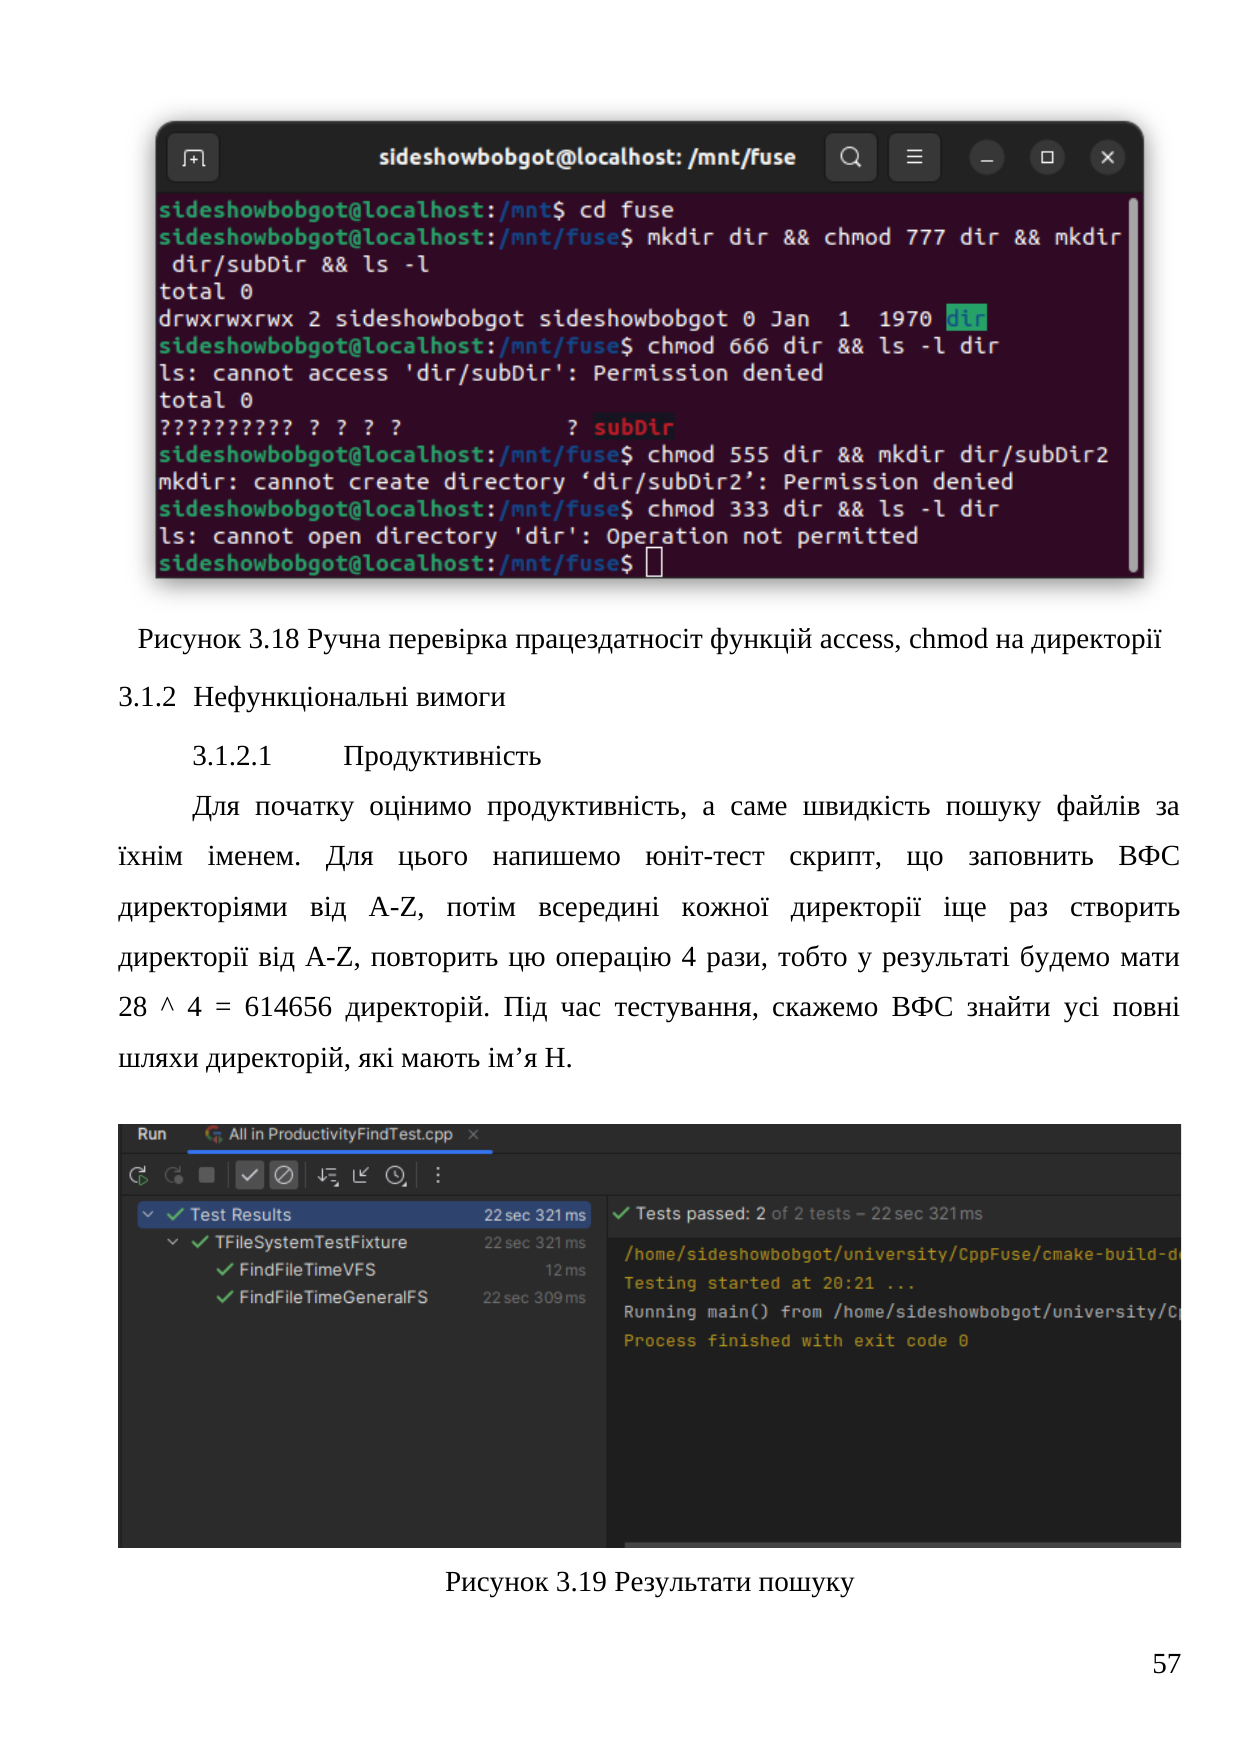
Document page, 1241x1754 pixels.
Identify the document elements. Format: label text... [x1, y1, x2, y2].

list Ручна перевірка працездатносіт функцій access, chmod на директорії [118, 621, 1181, 654]
list Результати пошуку [118, 1548, 1181, 1598]
picture [118, 1124, 1182, 1548]
text Для початку оцінимо продуктивність, а саме швидкість пошуку файлів за їхнім іменем. Для цього напишемо юніт-тест скрипт, що заповнить ВФС директоріями від A-Z, потім всередині кожної директорії іще раз створить директорії від A-Z, повторить цю операцію 4 рази, тобто у результаті будемо мати 28 ^ 4 = 614656 директорій. Під час тестування, скажемо ВФС знайти усі повні шляхи директорій, які мають ім’я H. [118, 788, 1181, 1073]
picture [118, 88, 1182, 621]
subtitle Нефункціональні вимоги [118, 679, 1181, 713]
subtitle Продуктивність [192, 738, 1181, 771]
